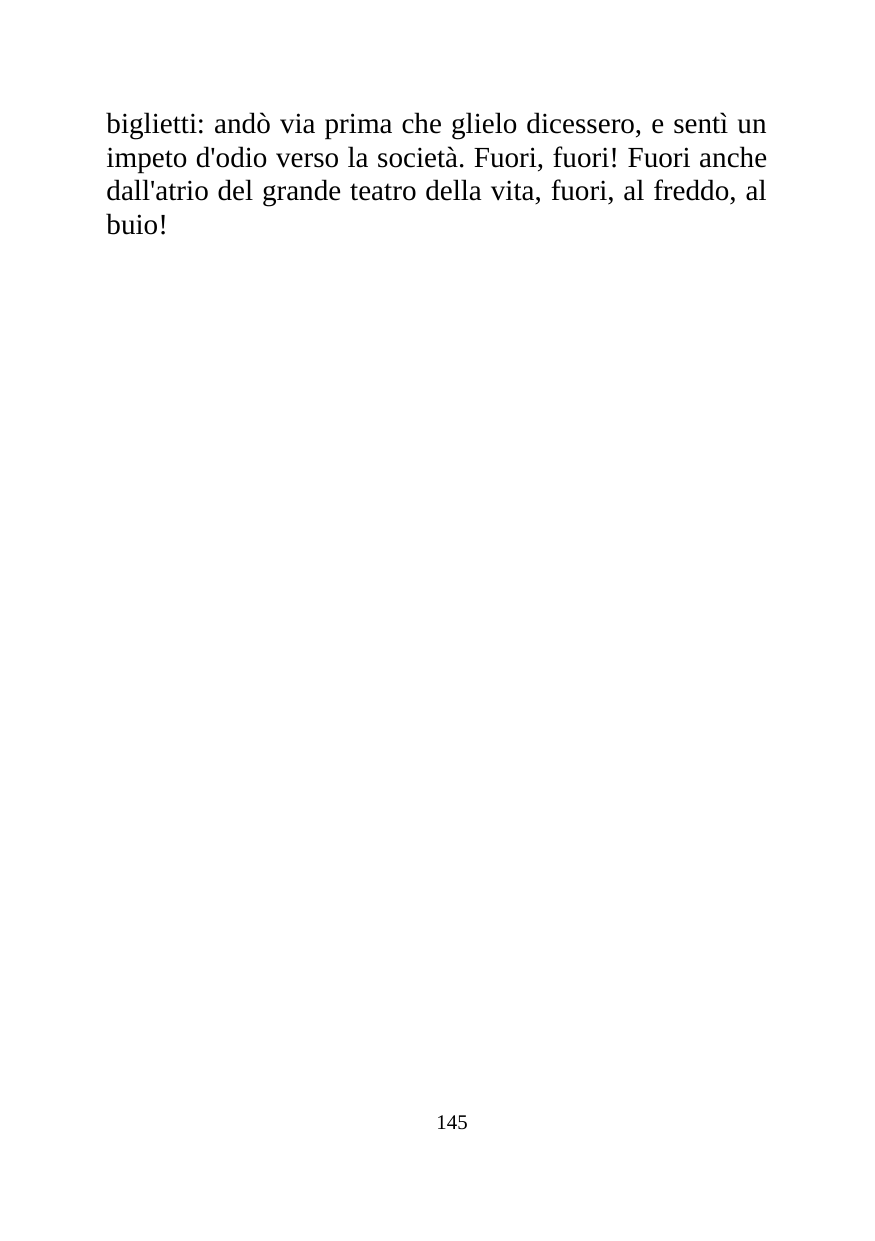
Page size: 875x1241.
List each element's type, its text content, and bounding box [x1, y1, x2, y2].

text biglietti: andò via prima che glielo dicessero, e sentì un impeto d'odio verso la società. Fuori, fuori! Fuori anche dall'atrio del grande teatro della vita, fuori, al freddo, al buio! [106, 106, 768, 240]
